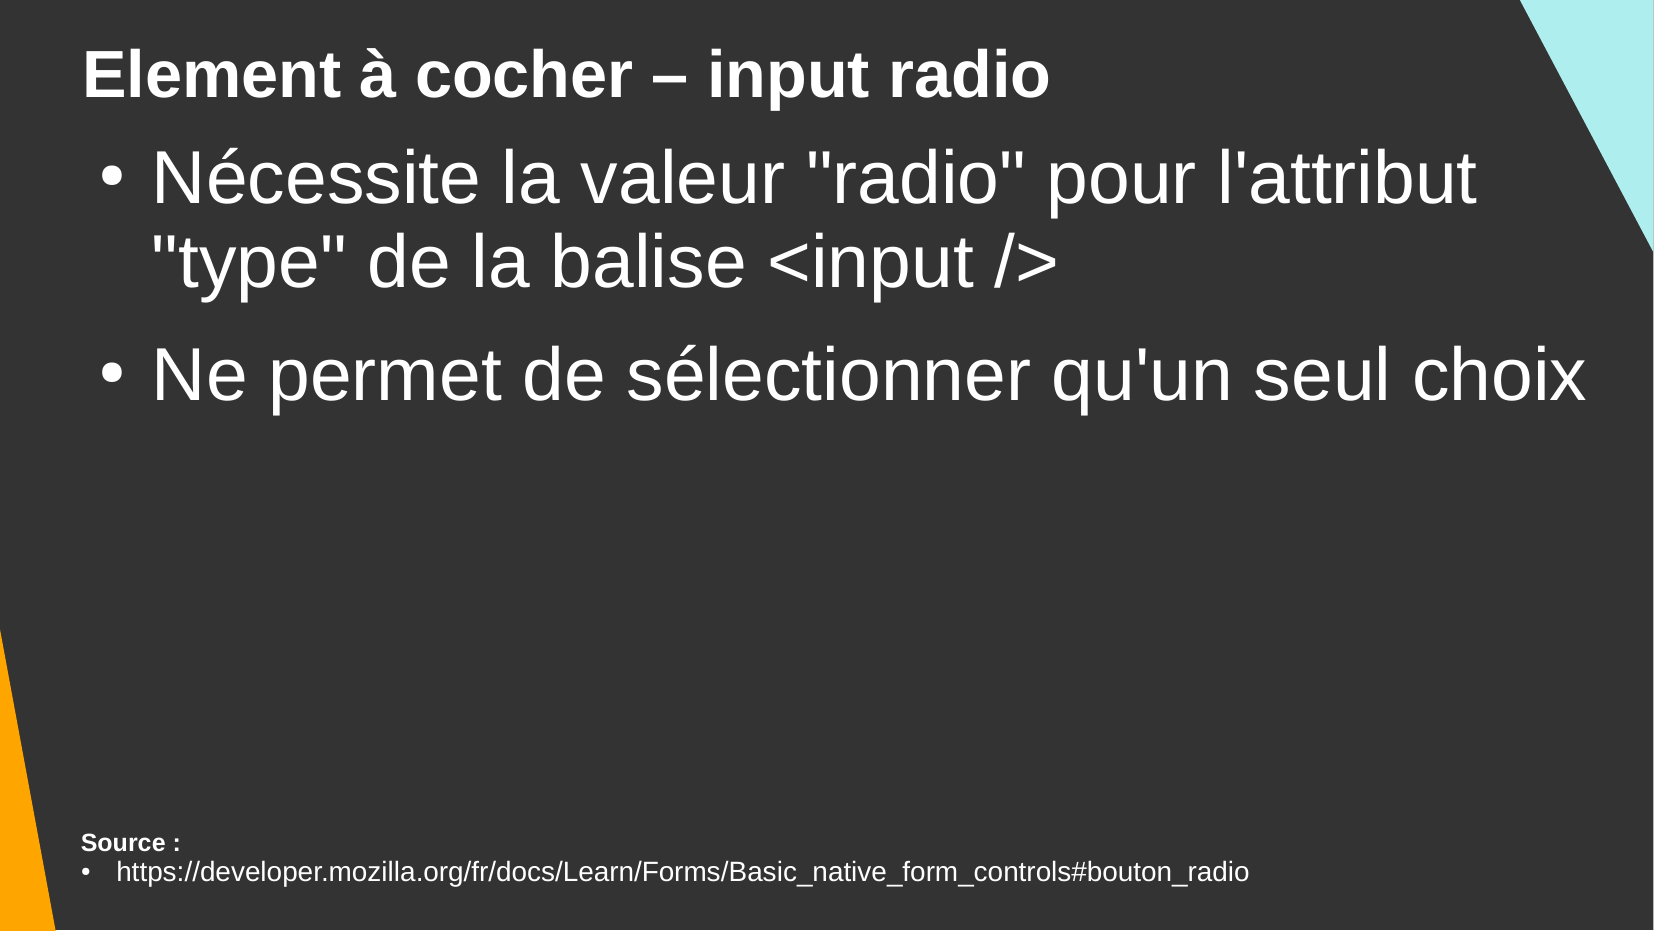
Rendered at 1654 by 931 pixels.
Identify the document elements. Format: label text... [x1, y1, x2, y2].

list Nécessite la valeur "radio" pour l'attribut "type" de la balise <input /> Ne permet de sélectionner qu'un seul choix [80, 135, 1619, 756]
text_box [1519, 0, 1654, 254]
title Element à cocher – input radio [82, 37, 1571, 114]
text_box [0, 629, 56, 931]
text_box Source : https://developer.mozilla.org/fr/docs/Learn/Forms/Basic_native_form_controls#bouton_radio [66, 820, 1552, 896]
